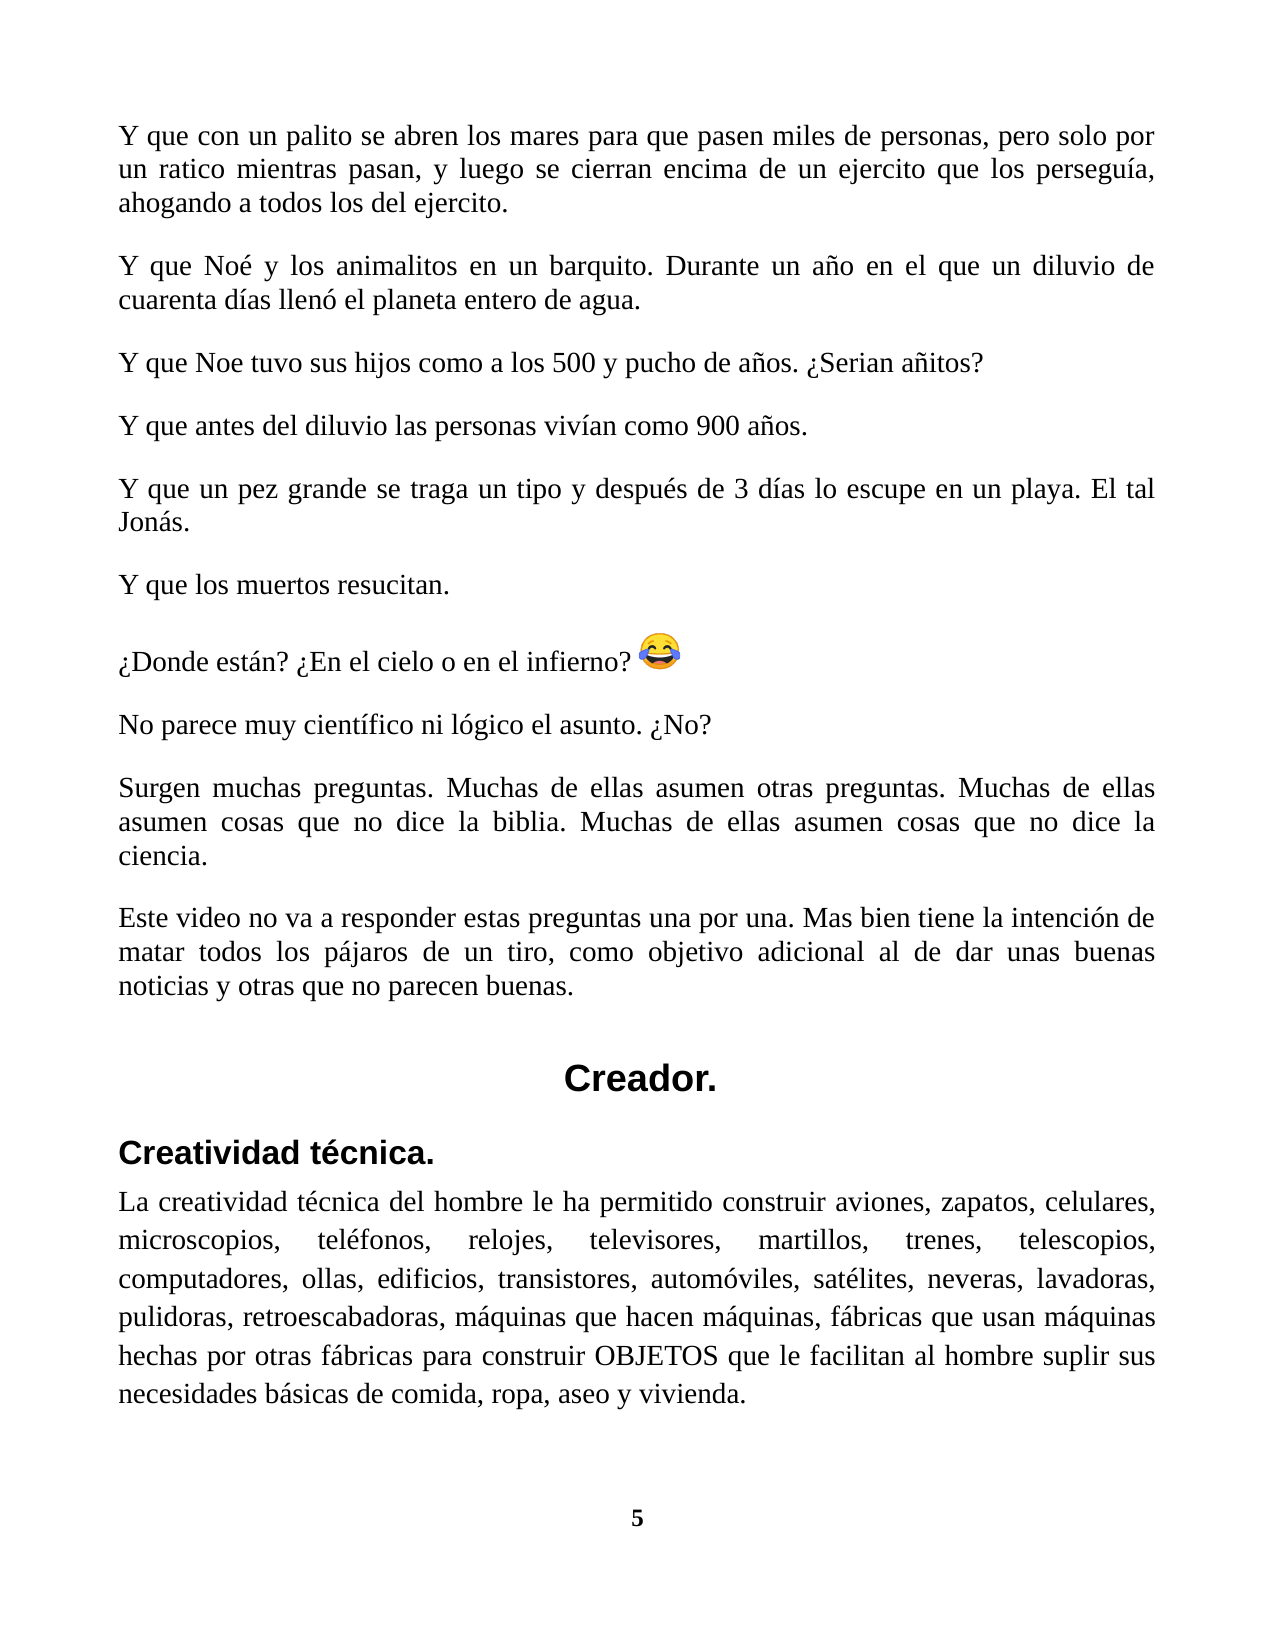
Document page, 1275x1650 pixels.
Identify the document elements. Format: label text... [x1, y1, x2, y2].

text Y que los muertos resucitan. [118, 567, 1157, 601]
text Y que Noe tuvo sus hijos como a los 500 y pucho de años. ¿Serian añitos? [118, 345, 1157, 378]
text Y que Noé y los animalitos en un barquito. Durante un año en el que un diluvio de cuarenta días llenó el planeta entero de agua. [118, 248, 1157, 315]
text Surgen muchas preguntas. Muchas de ellas asumen otras preguntas. Muchas de ellas asumen cosas que no dice la biblia. Muchas de ellas asumen cosas que no dice la ciencia. [118, 771, 1157, 871]
subtitle Creatividad técnica. [118, 1133, 1157, 1171]
subtitle Creador. [124, 1056, 1157, 1099]
text Y que con un palito se abren los mares para que pasen miles de personas, pero solo por un ratico mientras pasan, y luego se cierran encima de un ejercito que los perseguía, ahogando a todos los del ejercito. [118, 118, 1157, 219]
text ¿Donde están? ¿En el cielo o en el infierno? [118, 630, 1157, 678]
text No parece muy científico ni lógico el asunto. ¿No? [118, 707, 1157, 741]
picture [638, 630, 681, 672]
text Este video no va a responder estas preguntas una por una. Mas bien tiene la intención de matar todos los pájaros de un tiro, como objetivo adicional al de dar unas buenas noticias y otras que no parecen buenas. [118, 901, 1157, 1001]
text Y que un pez grande se traga un tipo y después de 3 días lo escupe en un playa. El tal Jonás. [118, 471, 1157, 538]
text La creatividad técnica del hombre le ha permitido construir aviones, zapatos, celulares, microscopios, teléfonos, relojes, televisores, martillos, trenes, telescopios, computadores, ollas, edificios, transistores, automóviles, satélites, neveras, lavadoras, pulidoras, retroescabadoras, máquinas que hacen máquinas, fábricas que usan máquinas hechas por otras fábricas para construir OBJETOS que le facilitan al hombre suplir sus necesidades básicas de comida, ropa, aseo y vivienda. [118, 1184, 1157, 1410]
text Y que antes del diluvio las personas vivían como 900 años. [118, 408, 1157, 441]
